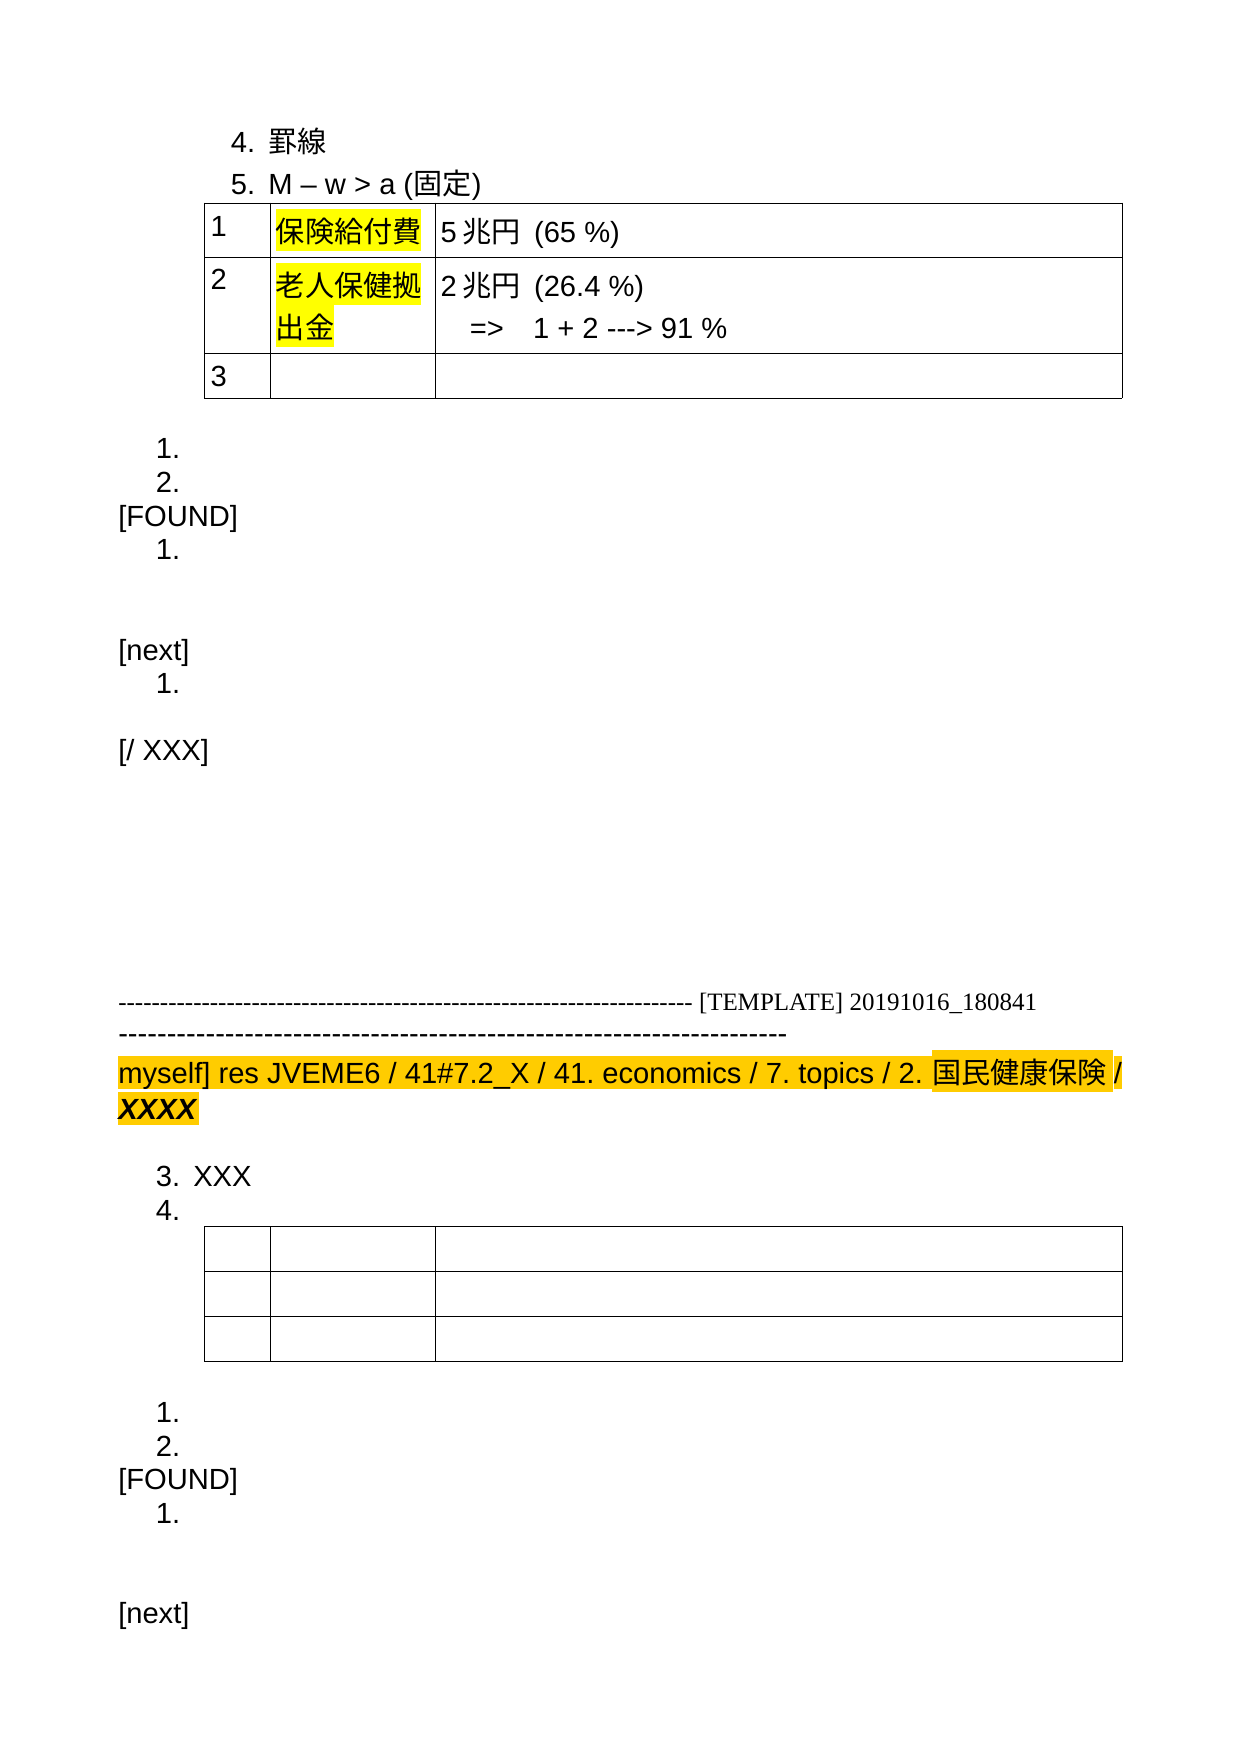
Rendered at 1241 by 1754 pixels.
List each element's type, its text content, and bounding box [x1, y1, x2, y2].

table_cell [271, 1317, 435, 1361]
table_cell 2 [205, 258, 270, 353]
table_header 5兆円 (65 %) [436, 204, 1122, 257]
table_cell [205, 1317, 270, 1361]
text [FOUND] [118, 1462, 1122, 1496]
text [next] [118, 633, 1122, 666]
table_cell [436, 354, 1122, 398]
table_cell [205, 1272, 270, 1316]
list M – w > a (固定) [231, 160, 1122, 203]
table_header 保険給付費 [271, 204, 435, 257]
text --------------------------------------------------------------------- [TEMPLATE] 20191016_180841 [118, 987, 1122, 1016]
table_header [205, 1227, 270, 1271]
table_cell 2兆円 (26.4 %) => 1 + 2 ---> 91 % [436, 258, 1122, 353]
list 罫線 [231, 118, 1122, 160]
table_cell [436, 1317, 1122, 1361]
text [FOUND] [118, 498, 1122, 532]
table_cell 老人保健拠出金 [271, 258, 435, 353]
table_cell [436, 1272, 1122, 1316]
text --------------------------------------------------------------------- [118, 1016, 1122, 1049]
text [/ XXX] [118, 733, 1122, 767]
table_cell 3 [205, 354, 270, 398]
table_header [271, 1227, 435, 1271]
text [next] [118, 1596, 1122, 1630]
list XXX [156, 1159, 1122, 1192]
text myself] res JVEME6 / 41#7.2_X / 41. economics / 7. topics / 2. 国民健康保険 / XXXX [118, 1049, 1122, 1125]
table_header 1 [205, 204, 270, 257]
table_cell [271, 1272, 435, 1316]
table_header [436, 1227, 1122, 1271]
table_cell [271, 354, 435, 398]
